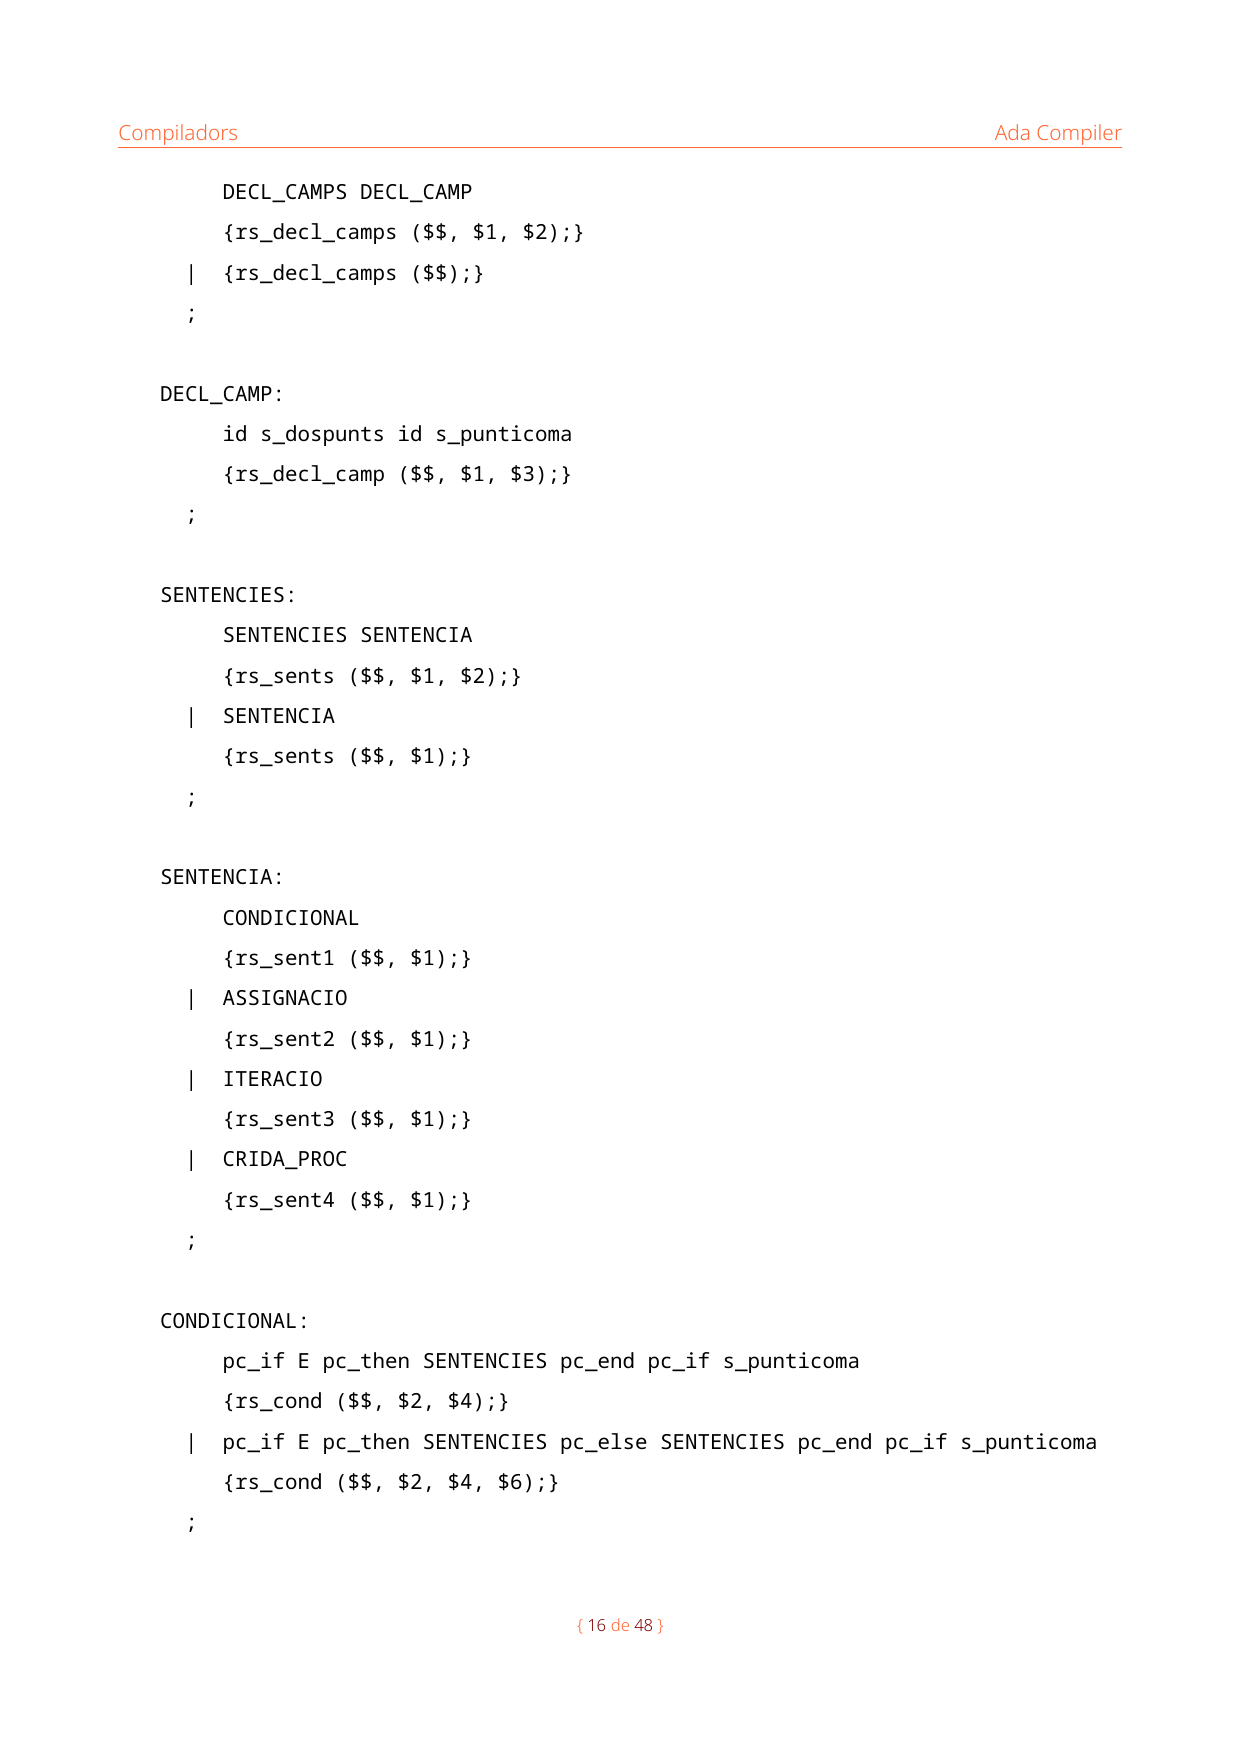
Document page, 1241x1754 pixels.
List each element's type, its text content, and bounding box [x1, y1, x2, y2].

text id s_dospunts id s_punticoma [118, 419, 1122, 447]
text | pc_if E pc_then SENTENCIES pc_else SENTENCIES pc_end pc_if s_punticoma [118, 1427, 1122, 1455]
text {rs_decl_camp ($$, $1, $3);} [118, 459, 1122, 488]
text | {rs_decl_camps ($$);} [118, 258, 1122, 286]
text | ITERACIO [118, 1064, 1122, 1092]
text SENTENCIA: [118, 862, 1122, 891]
text ; [118, 782, 1122, 810]
text | CRIDA_PROC [118, 1144, 1122, 1173]
text ; [118, 499, 1122, 528]
text {rs_sent1 ($$, $1);} [118, 943, 1122, 971]
text CONDICIONAL: [118, 1306, 1122, 1334]
text ; [118, 1507, 1122, 1536]
text DECL_CAMP: [118, 379, 1122, 407]
text {rs_sent3 ($$, $1);} [118, 1104, 1122, 1133]
text {rs_sent2 ($$, $1);} [118, 1024, 1122, 1052]
text {rs_sent4 ($$, $1);} [118, 1185, 1122, 1213]
text | ASSIGNACIO [118, 983, 1122, 1012]
text SENTENCIES: [118, 580, 1122, 609]
text ; [118, 298, 1122, 326]
text pc_if E pc_then SENTENCIES pc_end pc_if s_punticoma [118, 1346, 1122, 1374]
text {rs_decl_camps ($$, $1, $2);} [118, 217, 1122, 246]
text | SENTENCIA [118, 701, 1122, 729]
text CONDICIONAL [118, 903, 1122, 931]
text {rs_sents ($$, $1, $2);} [118, 661, 1122, 689]
text SENTENCIES SENTENCIA [118, 621, 1122, 649]
text DECL_CAMPS DECL_CAMP [118, 177, 1122, 206]
text {rs_cond ($$, $2, $4);} [118, 1386, 1122, 1415]
text {rs_cond ($$, $2, $4, $6);} [118, 1467, 1122, 1496]
text ; [118, 1225, 1122, 1254]
text {rs_sents ($$, $1);} [118, 741, 1122, 770]
